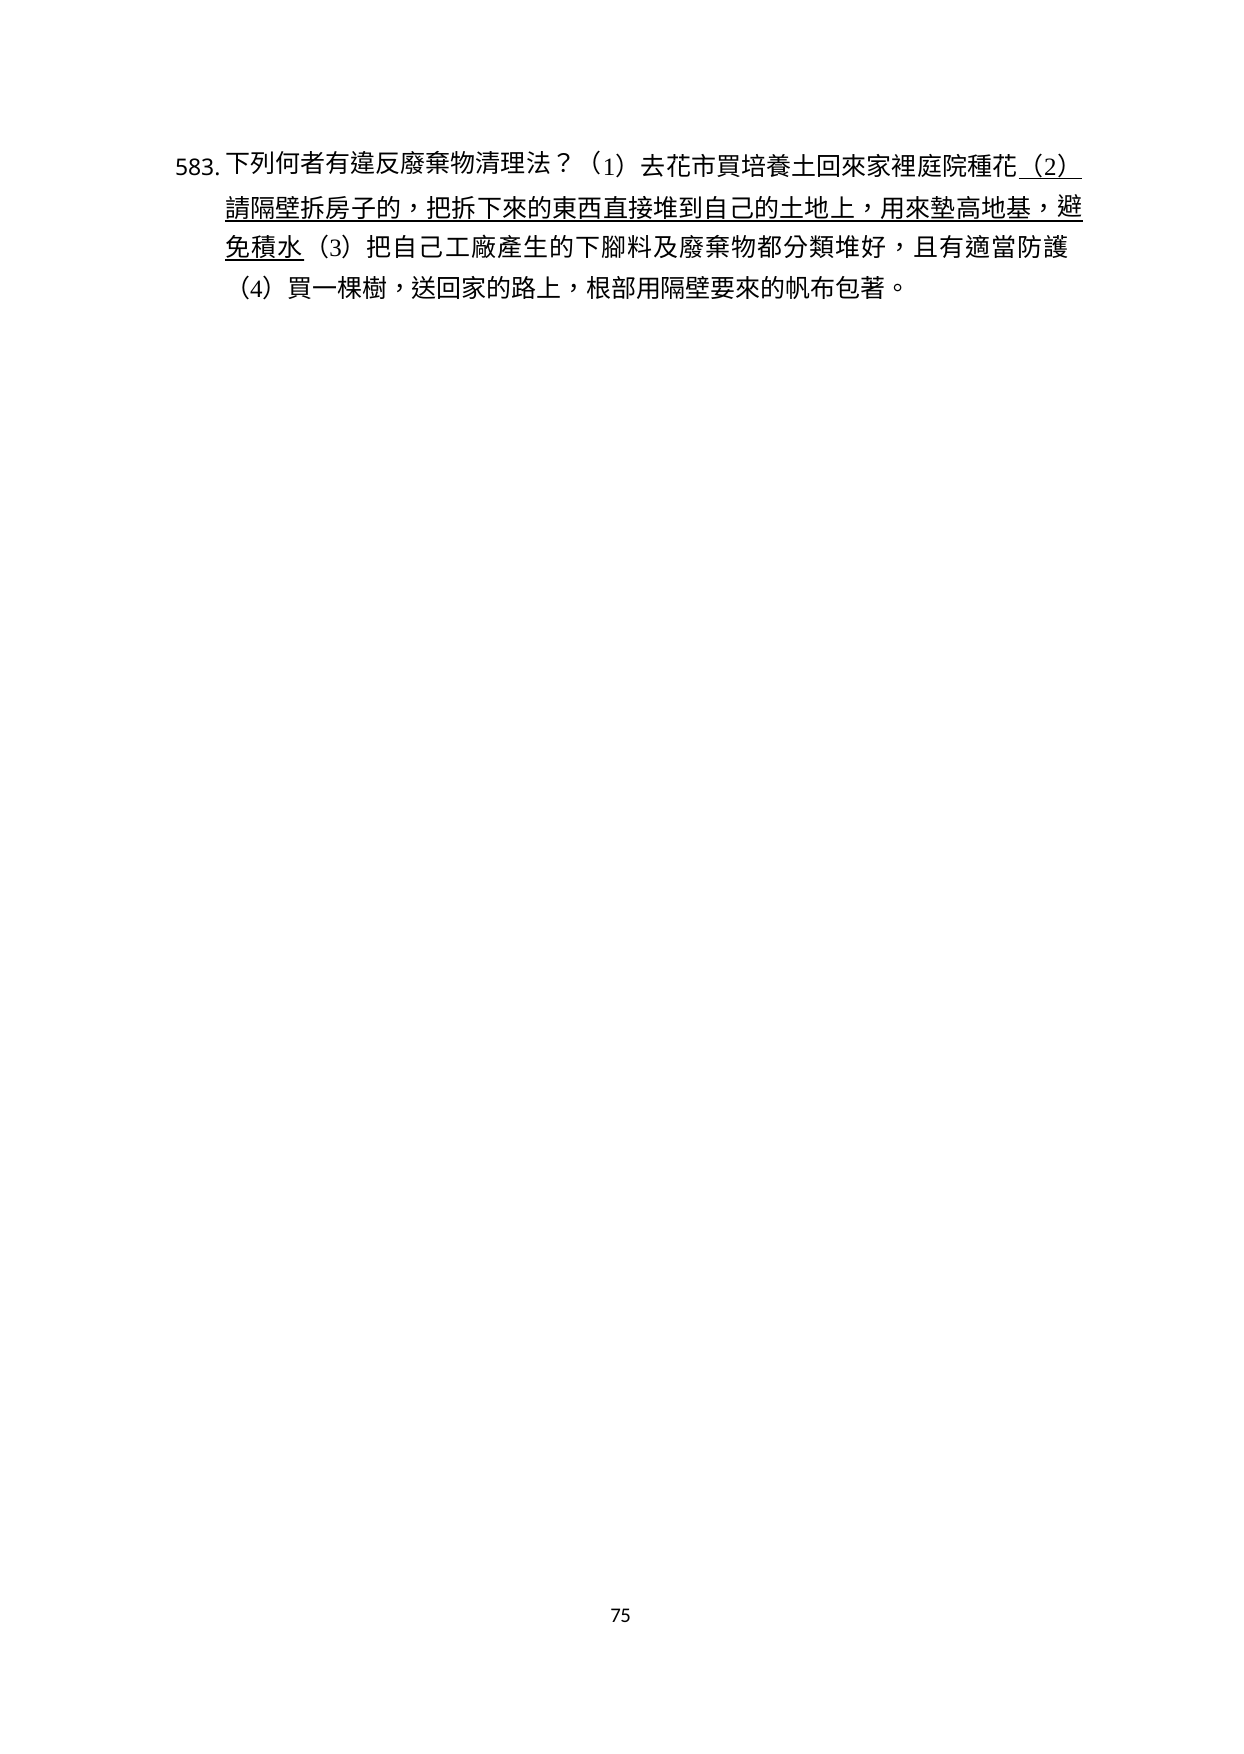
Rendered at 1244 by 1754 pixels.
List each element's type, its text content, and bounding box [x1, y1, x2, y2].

list 下列何者有違反廢棄物清理法？（1）去花市買培養土回來家裡庭院種花（2） 請隔壁拆房子的，把拆下來的東西直接堆到自己的土地上，用來墊高地基，避免積水（3）把自己工廠產生的下腳料及廢棄物都分類堆好，且有適當防護 [175, 144, 1082, 264]
text （4）買一棵樹，送回家的路上，根部用隔壁要來的帆布包著。 [225, 268, 1119, 304]
